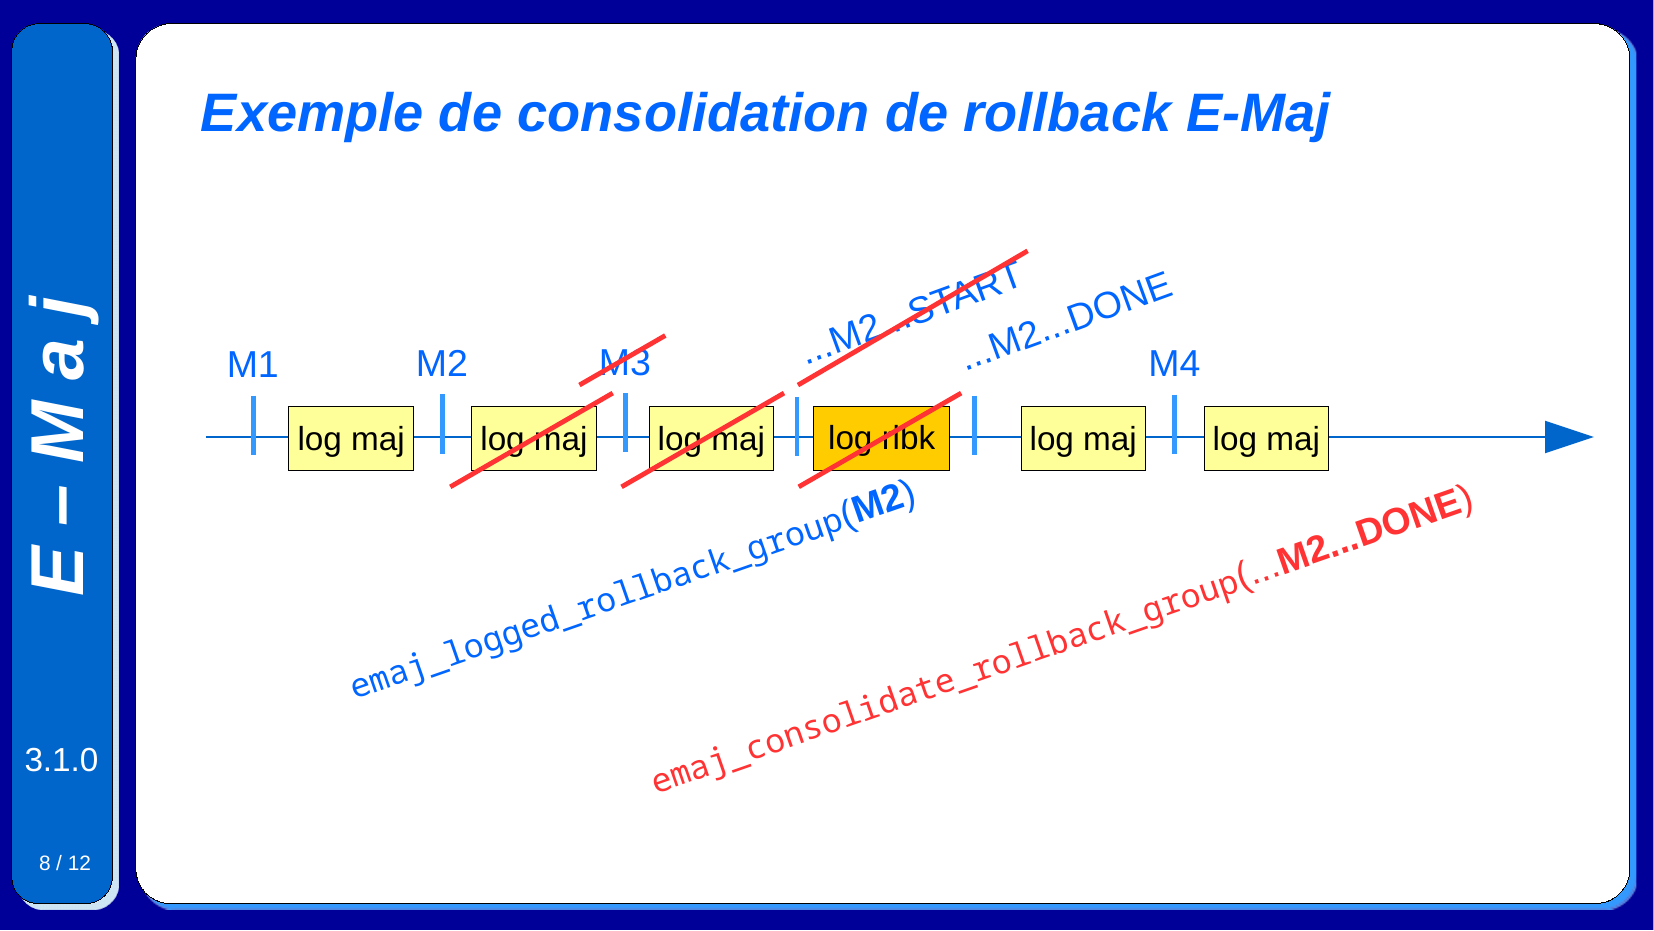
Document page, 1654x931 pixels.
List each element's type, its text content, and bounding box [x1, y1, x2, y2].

text_box M3 [584, 334, 661, 379]
text_box log maj [649, 406, 755, 467]
text_box ...M2...START [777, 241, 1046, 383]
text_box log maj [1204, 406, 1329, 471]
text_box M3 [584, 339, 666, 392]
text_box log rlbk [813, 406, 932, 471]
text_box emaj_consolidate_rollback_group(...M2...DONE) [627, 462, 1499, 825]
text_box M2 [401, 335, 483, 393]
text_box log rlbk [833, 406, 950, 471]
text_box emaj_logged_rollback_group(M2) [326, 471, 941, 731]
text_box log maj [485, 406, 597, 471]
text_box log maj [1021, 406, 1146, 471]
text_box ...M2...DONE [937, 250, 1195, 391]
text_box M1 [212, 336, 294, 394]
text_box log maj [656, 406, 774, 471]
text_box log maj [471, 406, 583, 471]
text_box M4 [1133, 335, 1216, 393]
title Exemple de consolidation de rollback E-Maj [200, 34, 1575, 191]
text_box log maj [288, 406, 414, 471]
